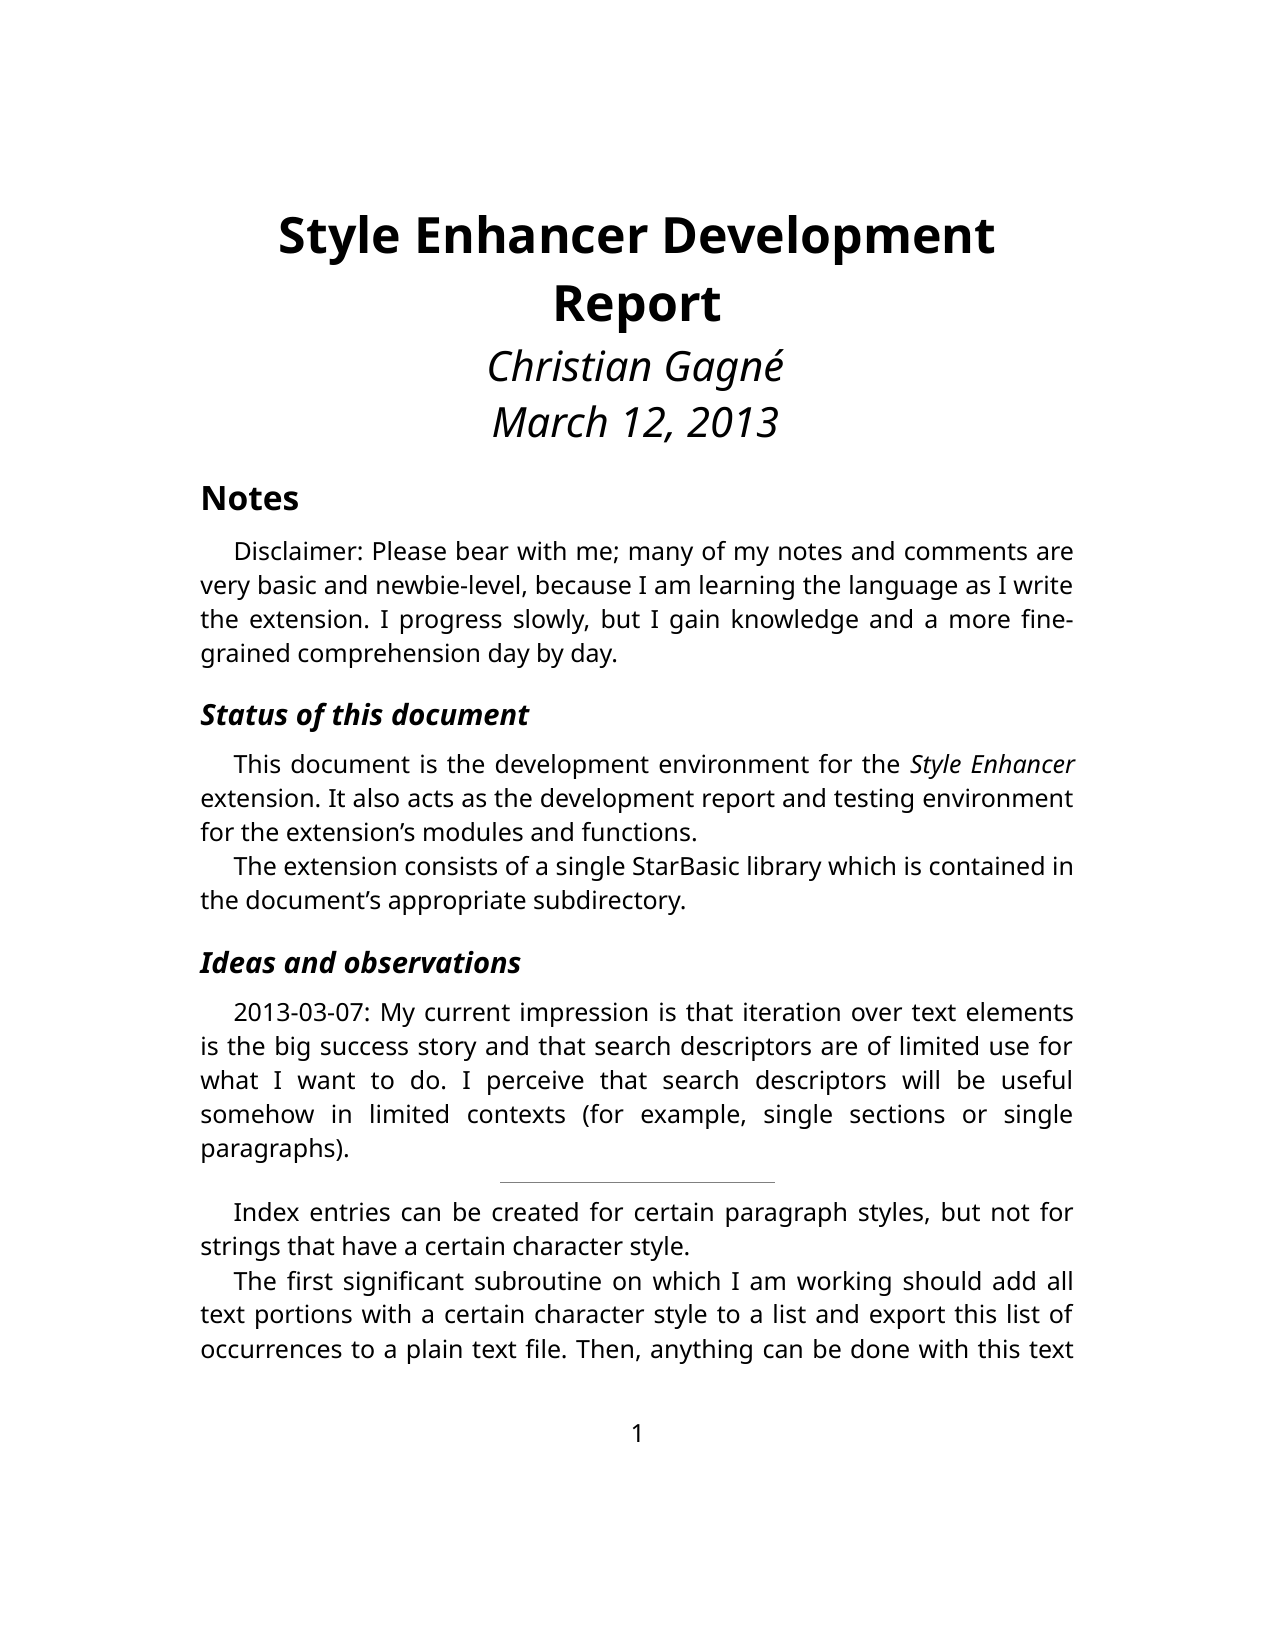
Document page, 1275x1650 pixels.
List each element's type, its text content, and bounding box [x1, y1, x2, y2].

text 2013-03-07: My current impression is that iteration over text elements is the big success story and that search descriptors are of limited use for what I want to do. I perceive that search descriptors will be useful somehow in limited contexts (for example, single sections or single paragraphs). [200, 994, 1075, 1164]
subtitle Status of this document [200, 694, 1075, 734]
title Style Enhancer Development Report [200, 200, 1075, 336]
text Index entries can be created for certain paragraph styles, but not for strings that have a certain character style. [200, 1195, 1075, 1263]
text The extension consists of a single StarBasic library which is contained in the document’s appropriate subdirectory. [200, 849, 1075, 917]
text Disclaimer: Please bear with me; many of my notes and comments are very basic and newbie-level, because I am learning the language as I write the extension. I progress slowly, but I gain knowledge and a more fine-grained comprehension day by day. [200, 533, 1075, 669]
subtitle Ideas and observations [200, 942, 1075, 982]
text The first significant subroutine on which I am working should add all text portions with a certain character style to a list and export this list of occurrences to a plain text file. Then, anything can be done with this text [200, 1263, 1075, 1365]
subtitle Christian Gagné [200, 336, 1075, 393]
subtitle Notes [200, 475, 1075, 521]
subtitle March 12, 2013 [200, 393, 1075, 450]
text This document is the development environment for the Style Enhancer extension. It also acts as the development report and testing environment for the extension’s modules and functions. [200, 747, 1075, 849]
